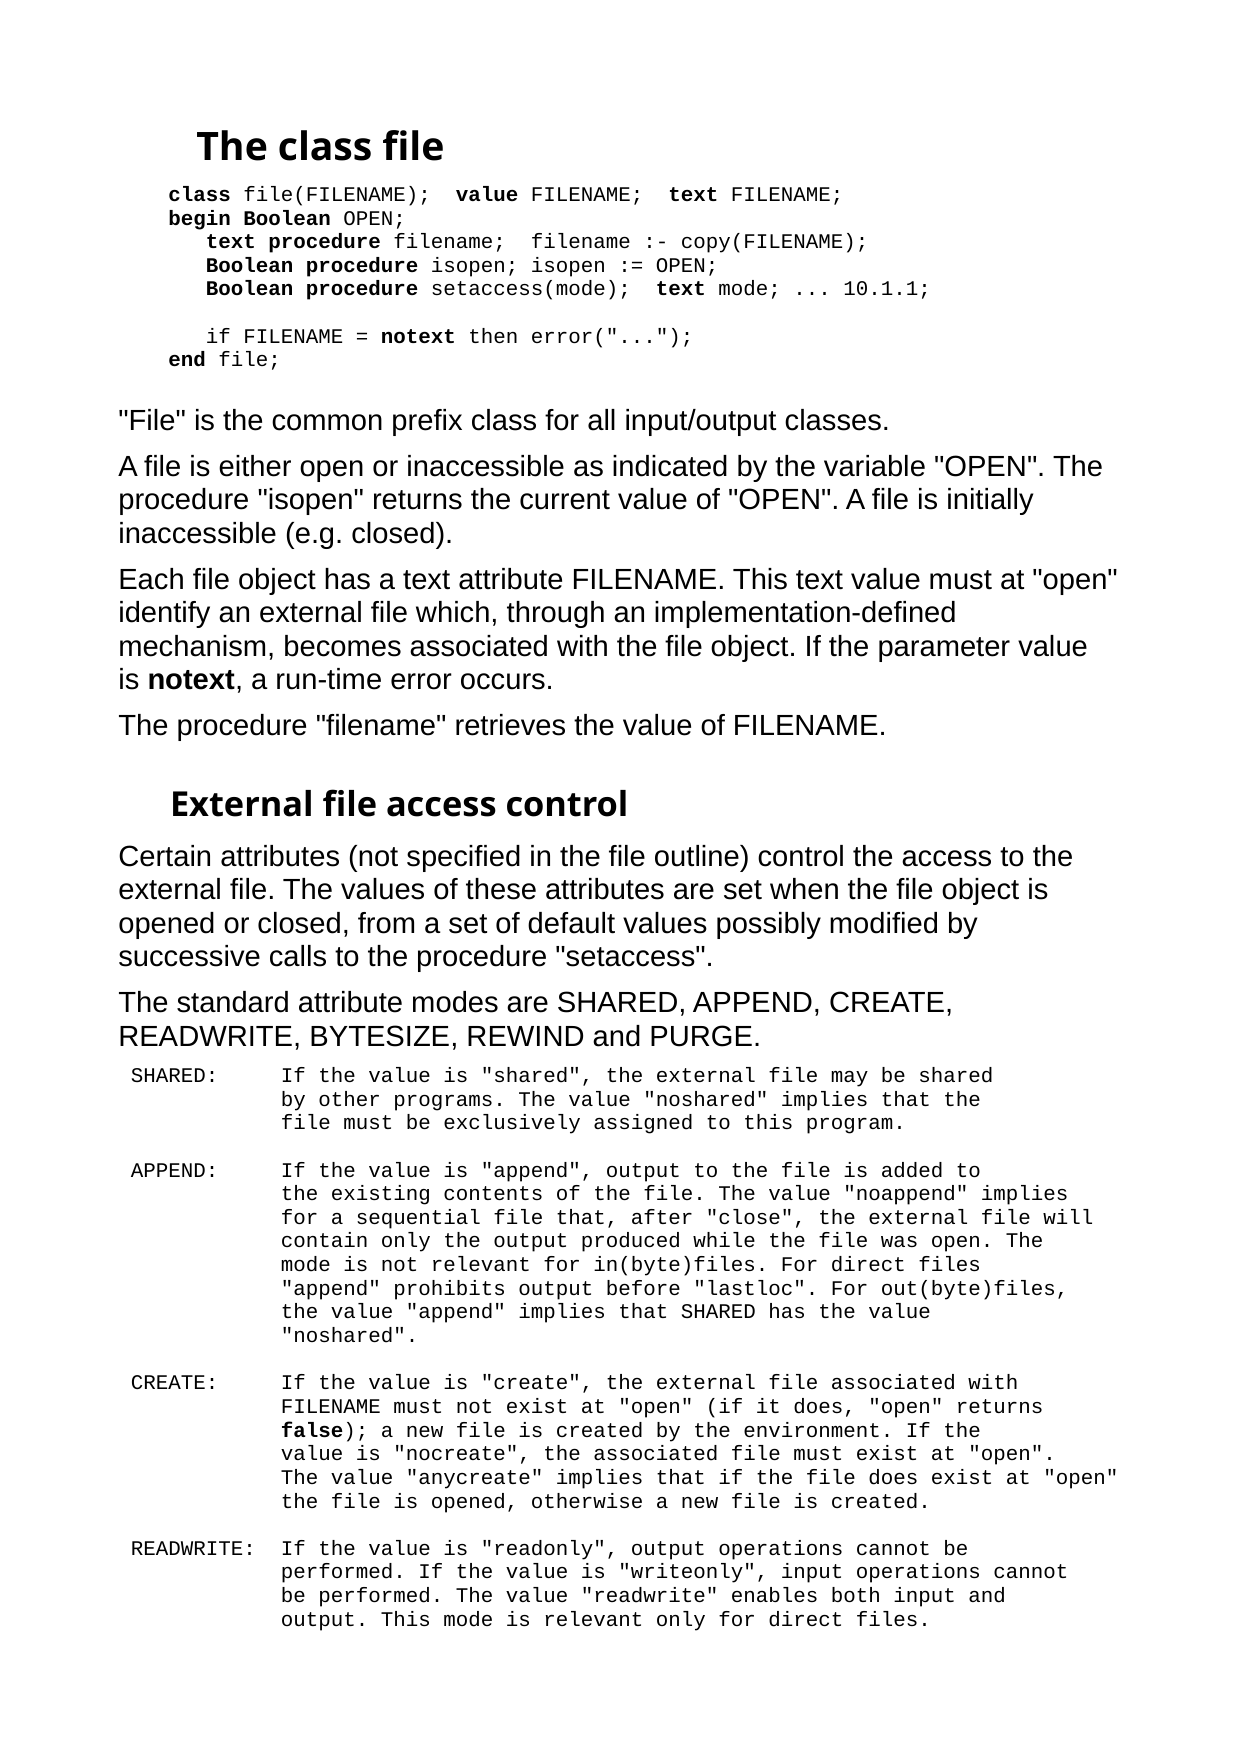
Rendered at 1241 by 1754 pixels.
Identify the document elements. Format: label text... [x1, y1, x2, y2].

text class file(FILENAME); value FILENAME; text FILENAME; [118, 184, 1122, 207]
text performed. If the value is "writeonly", input operations cannot [118, 1562, 1122, 1585]
text READWRITE: If the value is "readonly", output operations cannot be [118, 1538, 1122, 1562]
text contain only the output produced while the file was open. The [118, 1231, 1122, 1254]
text false); a new file is created by the environment. If the [118, 1420, 1122, 1443]
subtitle External file access control [170, 779, 1122, 826]
text text procedure filename; filename :- copy(FILENAME); [118, 231, 1122, 255]
text FILENAME must not exist at "open" (if it does, "open" returns [118, 1396, 1122, 1420]
text the value "append" implies that SHARED has the value [118, 1301, 1122, 1325]
text CREATE: If the value is "create", the external file associated with [118, 1372, 1122, 1396]
text output. This mode is relevant only for direct files. [118, 1609, 1122, 1632]
text mode is not relevant for in(byte)files. For direct files [118, 1254, 1122, 1278]
text APPEND: If the value is "append", output to the file is added to [118, 1159, 1122, 1183]
text Boolean procedure setaccess(mode); text mode; ... 10.1.1; [118, 278, 1122, 302]
text "File" is the common prefix class for all input/output classes. [118, 402, 1122, 436]
text begin Boolean OPEN; [118, 207, 1122, 231]
text Boolean procedure isopen; isopen := OPEN; [118, 255, 1122, 278]
subtitle The class file [196, 118, 1122, 171]
text if FILENAME = notext then error("..."); [118, 326, 1122, 349]
text end file; [118, 349, 1122, 373]
text SHARED: If the value is "shared", the external file may be shared [118, 1065, 1122, 1089]
text by other programs. The value "noshared" implies that the [118, 1089, 1122, 1112]
text The value "anycreate" implies that if the file does exist at "open" [118, 1467, 1122, 1491]
text The standard attribute modes are SHARED, APPEND, CREATE, READWRITE, BYTESIZE, REWIND and PURGE. [118, 985, 1122, 1052]
text for a sequential file that, after "close", the external file will [118, 1207, 1122, 1231]
text The procedure "filename" retrieves the value of FILENAME. [118, 708, 1122, 742]
text be performed. The value "readwrite" enables both input and [118, 1585, 1122, 1609]
text the file is opened, otherwise a new file is created. [118, 1491, 1122, 1514]
text value is "nocreate", the associated file must exist at "open". [118, 1443, 1122, 1467]
text file must be exclusively assigned to this program. [118, 1112, 1122, 1136]
text the existing contents of the file. The value "noappend" implies [118, 1183, 1122, 1207]
text Certain attributes (not specified in the file outline) control the access to the external file. The values of these attributes are set when the file object is opened or closed, from a set of default values possibly modified by successive calls to the procedure "setaccess". [118, 839, 1122, 973]
text "append" prohibits output before "lastloc". For out(byte)files, [118, 1278, 1122, 1301]
text A file is either open or inaccessible as indicated by the variable "OPEN". The procedure "isopen" returns the current value of "OPEN". A file is initially inaccessible (e.g. closed). [118, 448, 1122, 549]
text Each file object has a text attribute FILENAME. This text value must at "open" identify an external file which, through an implementation-defined mechanism, becomes associated with the file object. If the parameter value is notext, a run-time error occurs. [118, 562, 1122, 696]
text "noshared". [118, 1325, 1122, 1349]
